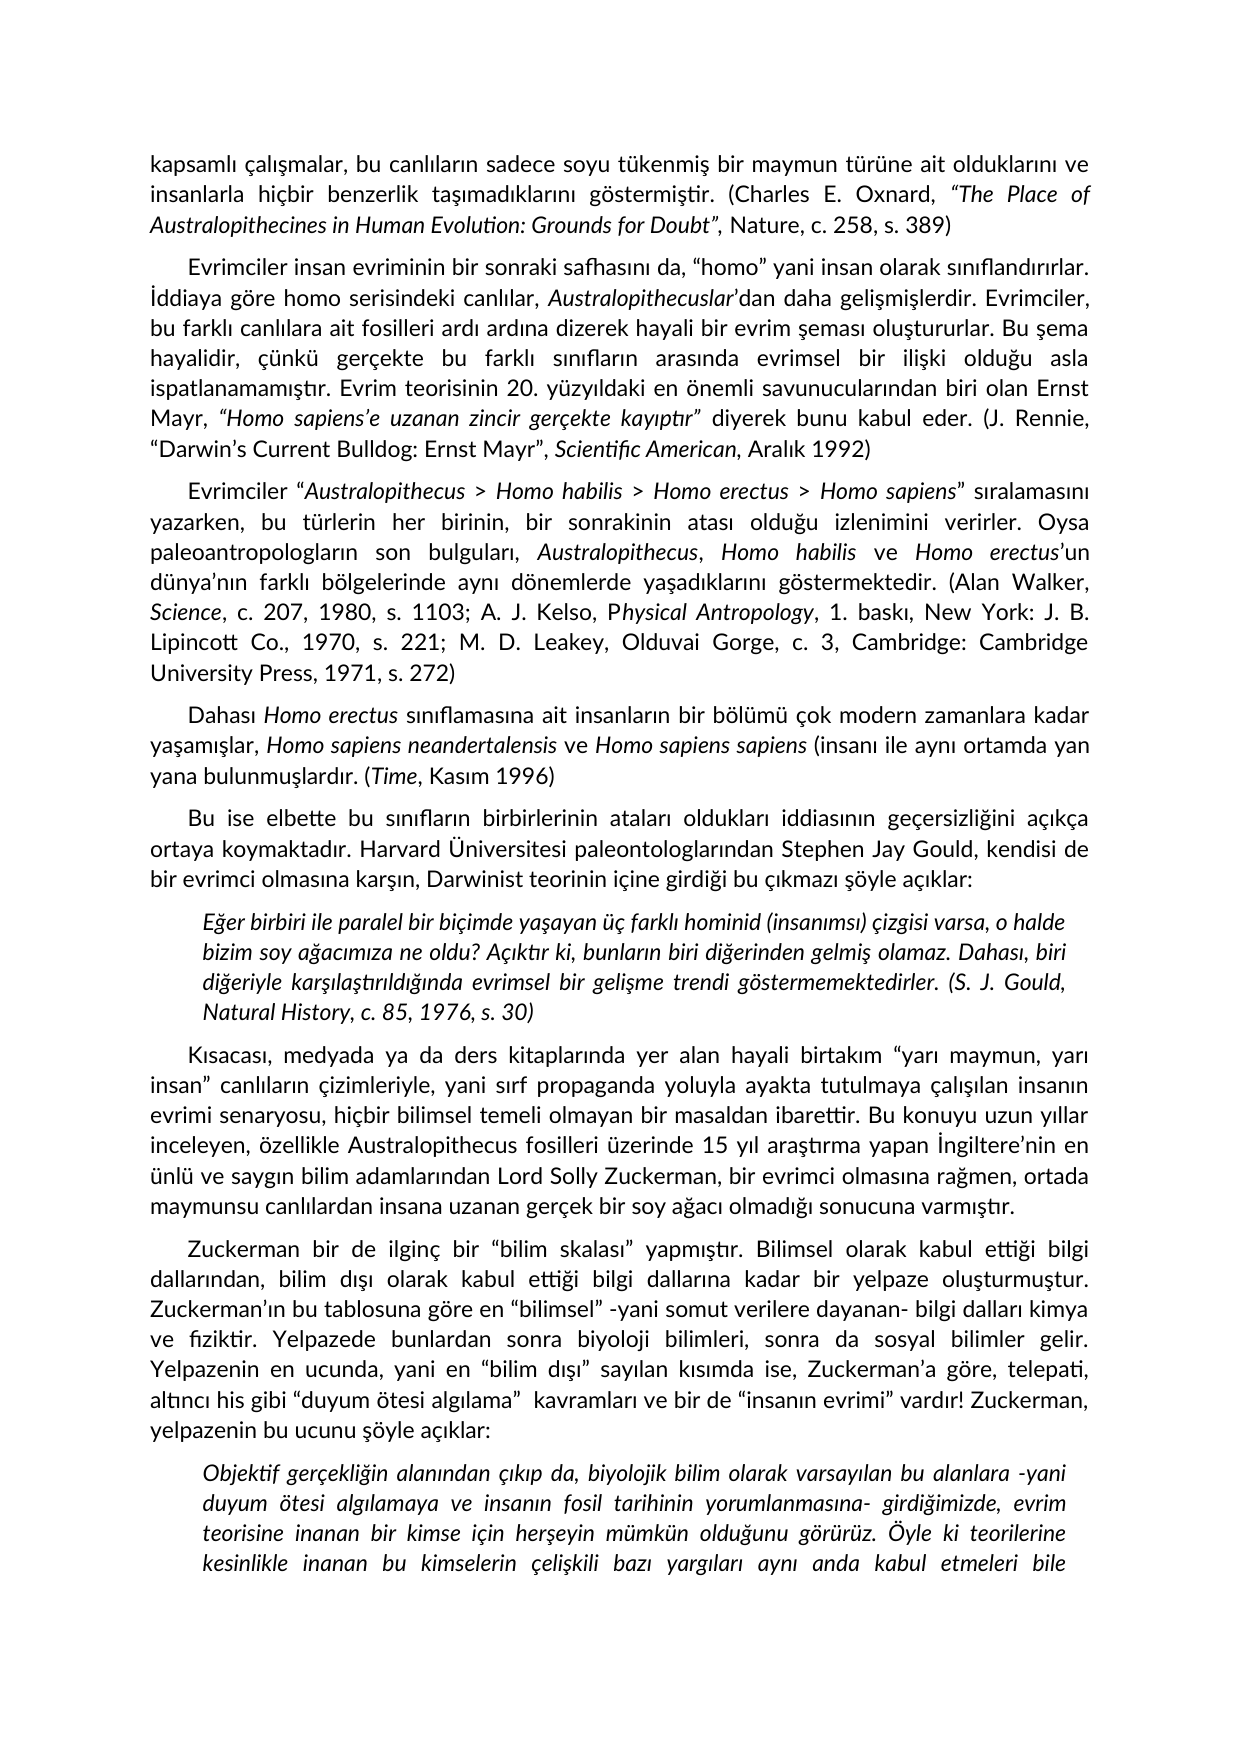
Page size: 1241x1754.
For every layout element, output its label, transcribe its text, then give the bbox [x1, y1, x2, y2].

text Objektif gerçekliğin alanından çıkıp da, biyolojik bilim olarak varsayılan bu alanlara -yani duyum ötesi algılamaya ve insanın fosil tarihinin yorumlanmasına- girdiğimizde, evrim teorisine inanan bir kimse için herşeyin mümkün olduğunu görürüz. Öyle ki teorilerine kesinlikle inanan bu kimselerin çelişkili bazı yargıları aynı anda kabul etmeleri bile [202, 1458, 1068, 1576]
text Zuckerman bir de ilginç bir “bilim skalası” yapmıştır. Bilimsel olarak kabul ettiği bilgi dallarından, bilim dışı olarak kabul ettiği bilgi dallarına kadar bir yelpaze oluşturmuştur. Zuckerman’ın bu tablosuna göre en “bilimsel” -yani somut verilere dayanan- bilgi dalları kimya ve fiziktir. Yelpazede bunlardan sonra biyoloji bilimleri, sonra da sosyal bilimler gelir. Yelpazenin en ucunda, yani en “bilim dışı” sayılan kısımda ise, Zuckerman’a göre, telepati, altıncı his gibi “duyum ötesi algılama” kavramları ve bir de “insanın evrimi” vardır! Zuckerman, yelpazenin bu ucunu şöyle açıklar: [150, 1234, 1090, 1443]
text Dahası Homo erectus sınıflamasına ait insanların bir bölümü çok modern zamanlara kadar yaşamışlar, Homo sapiens neandertalensis ve Homo sapiens sapiens (insanı ile aynı ortamda yan yana bulunmuşlardır. (Time, Kasım 1996) [150, 701, 1090, 789]
text Kısacası, medyada ya da ders kitaplarında yer alan hayali birtakım “yarı maymun, yarı insan” canlıların çizimleriyle, yani sırf propaganda yoluyla ayakta tutulmaya çalışılan insanın evrimi senaryosu, hiçbir bilimsel temeli olmayan bir masaldan ibarettir. Bu konuyu uzun yıllar inceleyen, özellikle Australopithecus fosilleri üzerinde 15 yıl araştırma yapan İngiltere’nin en ünlü ve saygın bilim adamlarından Lord Solly Zuckerman, bir evrimci olmasına rağmen, ortada maymunsu canlılardan insana uzanan gerçek bir soy ağacı olmadığı sonucuna varmıştır. [150, 1041, 1090, 1219]
text Evrimciler insan evriminin bir sonraki safhasını da, “homo” yani insan olarak sınıflandırırlar. İddiaya göre homo serisindeki canlılar, Australopithecuslar’dan daha gelişmişlerdir. Evrimciler, bu farklı canlılara ait fosilleri ardı ardına dizerek hayali bir evrim şeması oluştururlar. Bu şema hayalidir, çünkü gerçekte bu farklı sınıfların arasında evrimsel bir ilişki olduğu asla ispatlanamamıştır. Evrim teorisinin 20. yüzyıldaki en önemli savunucularından biri olan Ernst Mayr, “Homo sapiens’e uzanan zincir gerçekte kayıptır” diyerek bunu kabul eder. (J. Rennie, “Darwin’s Current Bulldog: Ernst Mayr”, Scientific American, Aralık 1992) [150, 253, 1090, 462]
text Eğer birbiri ile paralel bir biçimde yaşayan üç farklı hominid (insanımsı) çizgisi varsa, o halde bizim soy ağacımıza ne oldu? Açıktır ki, bunların biri diğerinden gelmiş olamaz. Dahası, biri diğeriyle karşılaştırıldığında evrimsel bir gelişme trendi göstermemektedirler. (S. J. Gould, Natural History, c. 85, 1976, s. 30) [202, 907, 1068, 1025]
text Bu ise elbette bu sınıfların birbirlerinin ataları oldukları iddiasının geçersizliğini açıkça ortaya koymaktadır. Harvard Üniversitesi paleontologlarından Stephen Jay Gould, kendisi de bir evrimci olmasına karşın, Darwinist teorinin içine girdiği bu çıkmazı şöyle açıklar: [150, 804, 1090, 892]
text kapsamlı çalışmalar, bu canlıların sadece soyu tükenmiş bir maymun türüne ait olduklarını ve insanlarla hiçbir benzerlik taşımadıklarını göstermiştir. (Charles E. Oxnard, “The Place of Australopithecines in Human Evolution: Grounds for Doubt”, Nature, c. 258, s. 389) [150, 150, 1090, 238]
text Evrimciler “Australopithecus > Homo habilis > Homo erectus > Homo sapiens” sıralamasını yazarken, bu türlerin her birinin, bir sonrakinin atası olduğu izlenimini verirler. Oysa paleoantropologların son bulguları, Australopithecus, Homo habilis ve Homo erectus’un dünya’nın farklı bölgelerinde aynı dönemlerde yaşadıklarını göstermektedir. (Alan Walker, Science, c. 207, 1980, s. 1103; A. J. Kelso, Physical Antropology, 1. baskı, New York: J. B. Lipincott Co., 1970, s. 221; M. D. Leakey, Olduvai Gorge, c. 3, Cambridge: Cambridge University Press, 1971, s. 272) [150, 477, 1090, 686]
